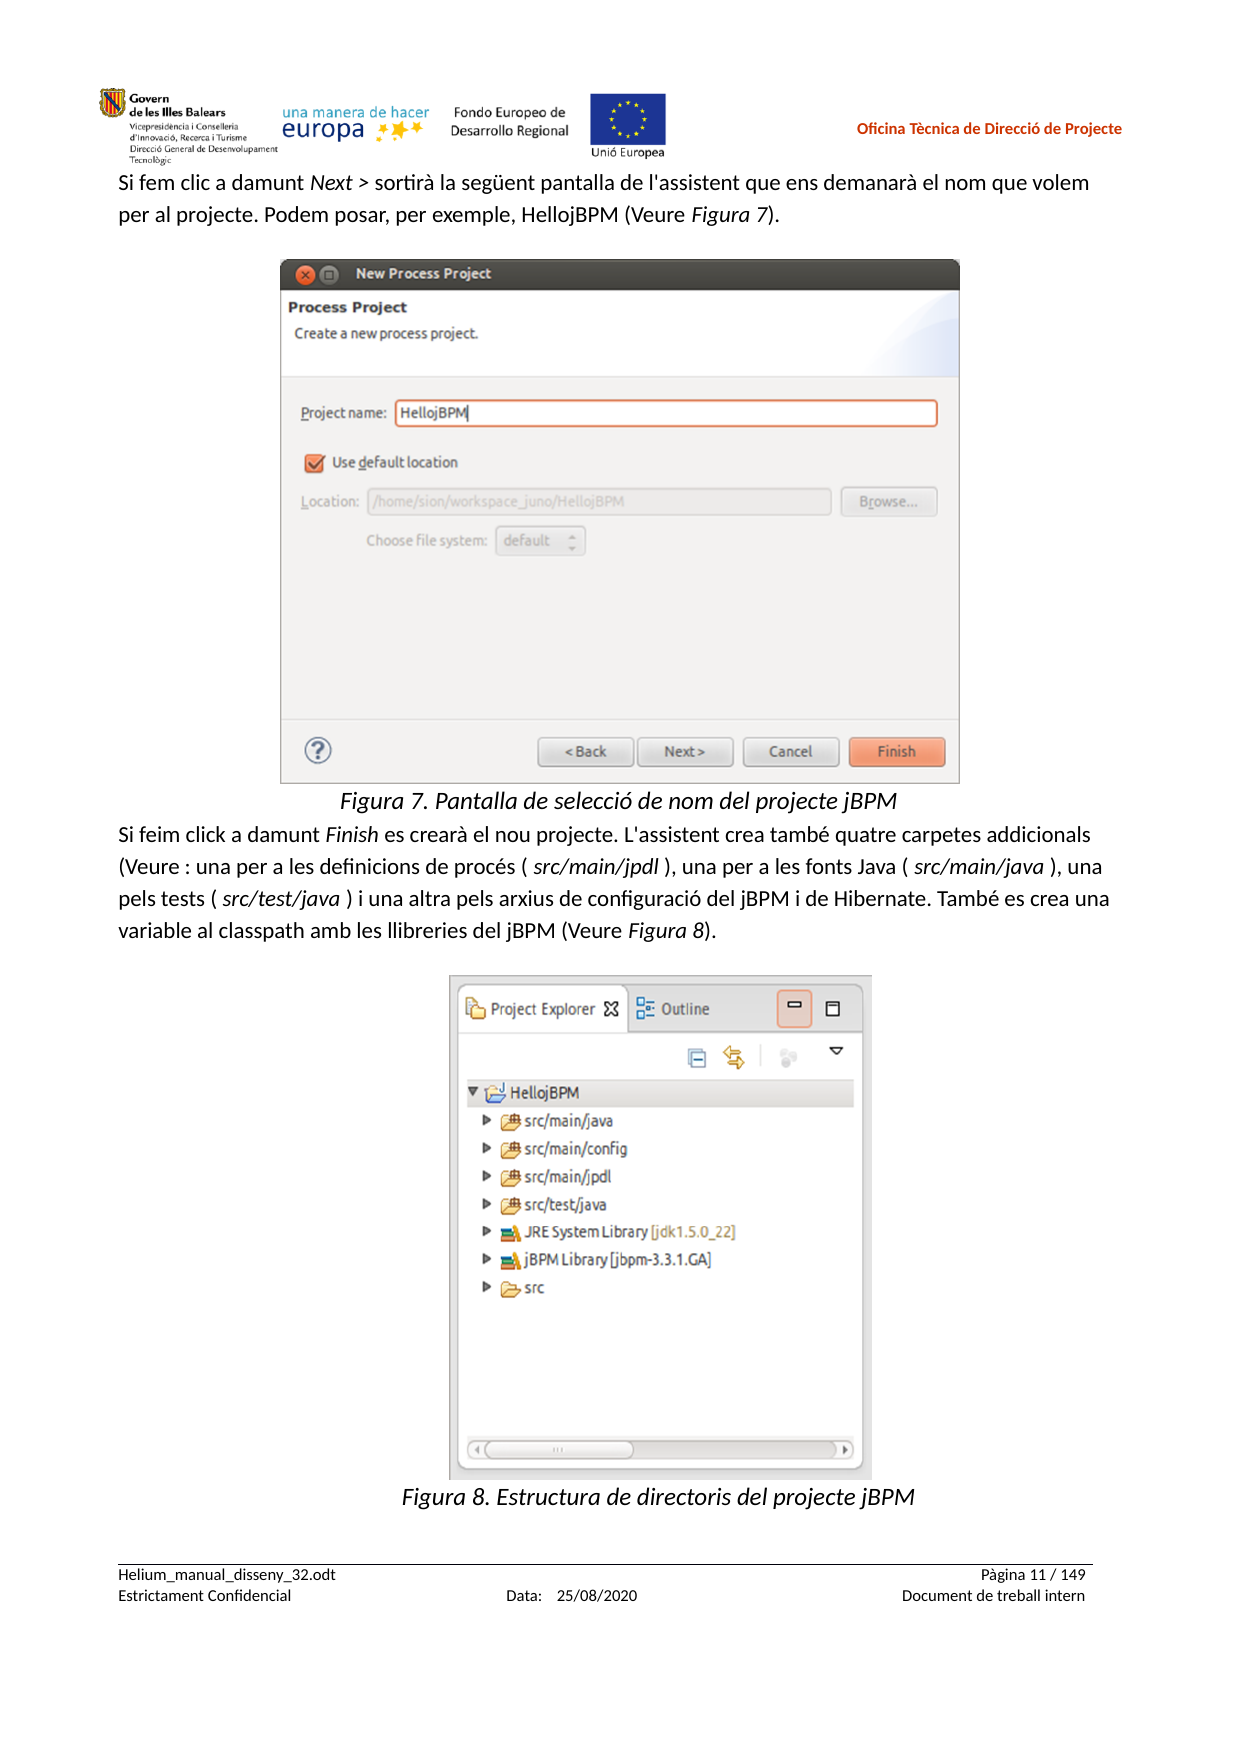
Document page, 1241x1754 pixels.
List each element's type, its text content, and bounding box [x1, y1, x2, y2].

text Figura 8. Estructura de directoris del projecte jBPM [364, 1481, 955, 1511]
picture [447, 973, 873, 1481]
picture [99, 87, 668, 166]
text Si fem clic a damunt Next > sortirà la següent pantalla de l'assistent que ens demanarà el nom que volem per al projecte. Podem posar, per exemple, HellojBPM (Veure Figura 7). [118, 168, 1122, 228]
picture [278, 257, 962, 786]
text Si feim click a damunt Finish es crearà el nou projecte. L'assistent crea també quatre carpetes addicionals (Veure : una per a les definicions de procés ( src/main/jpdl ), una per a les fonts Java ( src/main/java ), una pels tests ( src/test/java ) i una altra pels arxius de configuració del jBPM i de Hibernate. També es crea una variable al classpath amb les llibreries del jBPM (Veure Figura 8). [118, 245, 1122, 944]
text Figura 7. Pantalla de selecció de nom del projecte jBPM [279, 786, 962, 816]
